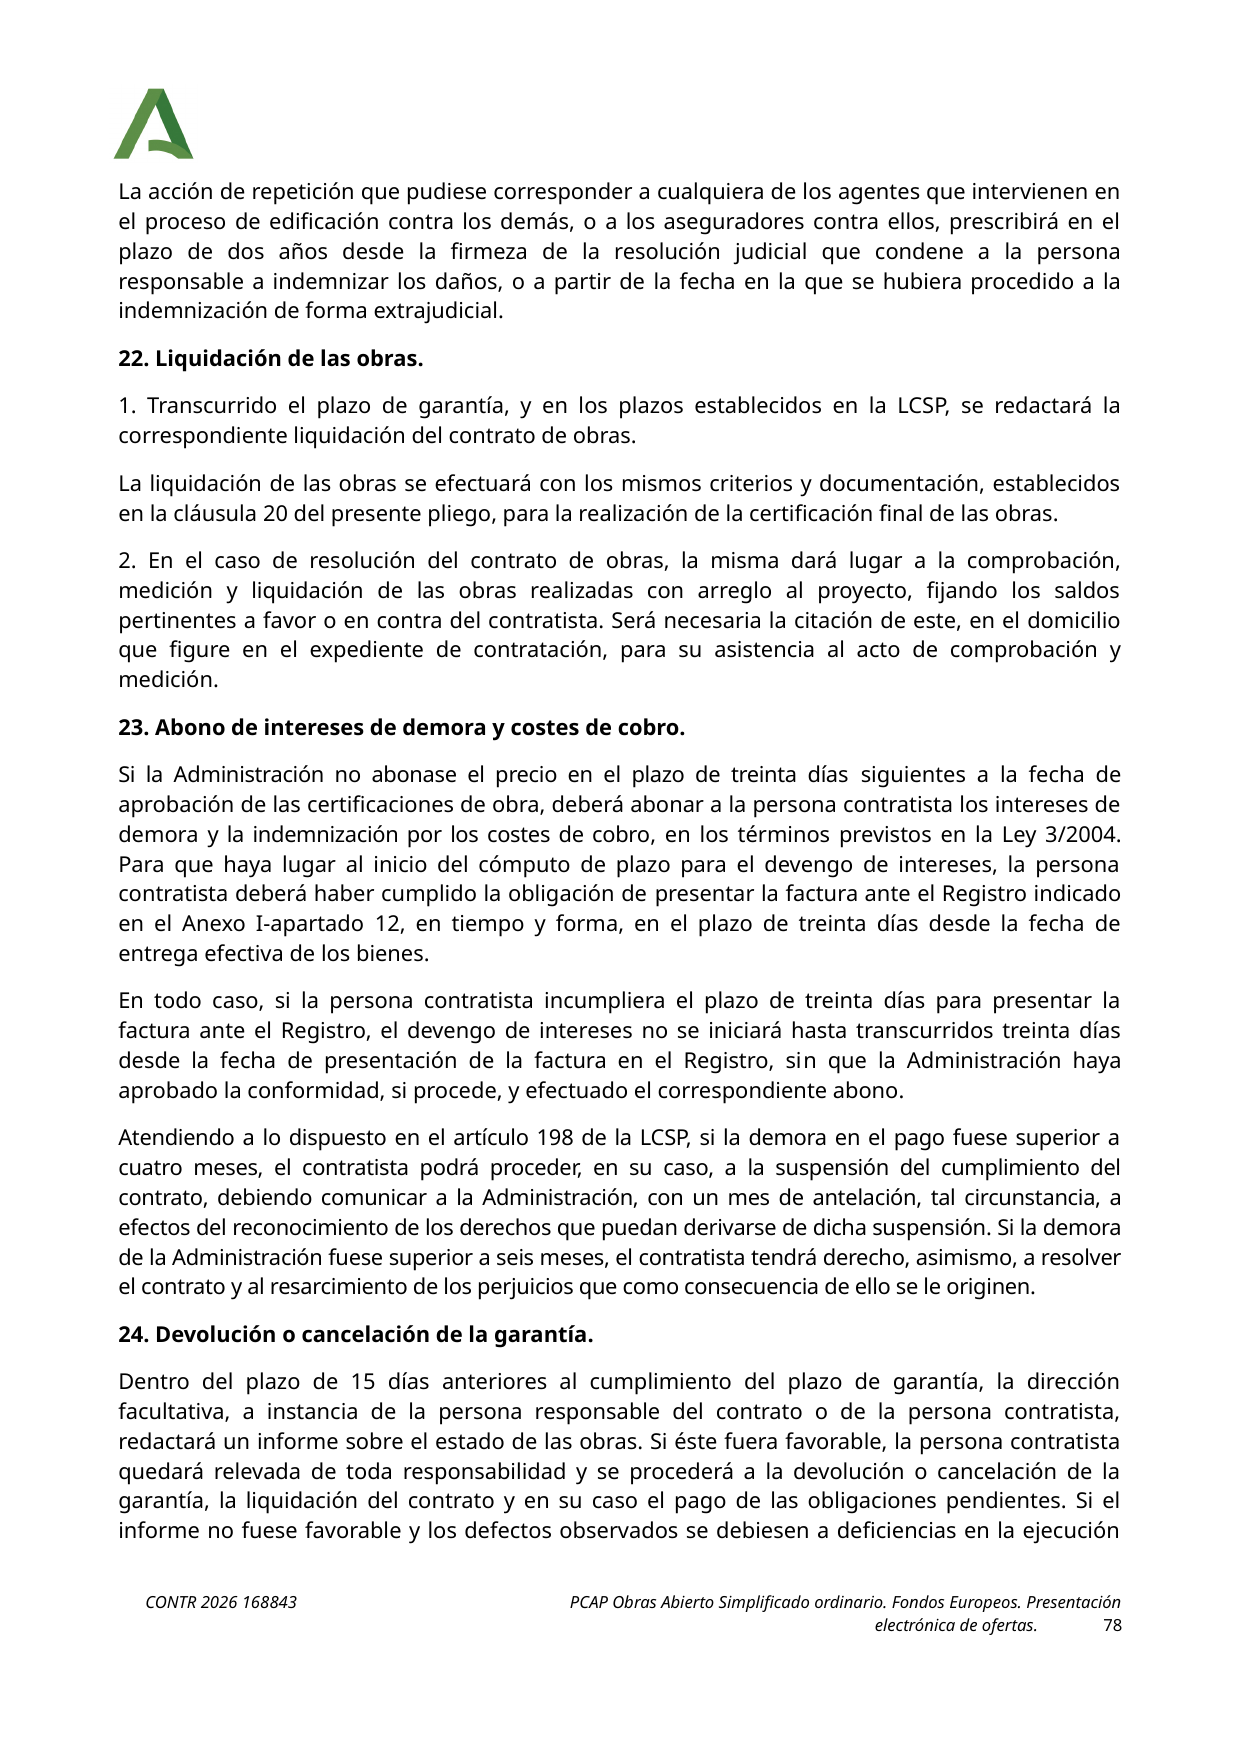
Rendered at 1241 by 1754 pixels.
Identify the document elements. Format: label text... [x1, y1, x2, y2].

text 1. Transcurrido el plazo de garantía, y en los plazos establecidos en la LCSP, se redactará la correspondiente liquidación del contrato de obras. [118, 391, 1122, 450]
text Dentro del plazo de 15 días anteriores al cumplimiento del plazo de garantía, la dirección facultativa, a instancia de la persona responsable del contrato o de la persona contratista, redactará un informe sobre el estado de las obras. Si éste fuera favorable, la persona contratista quedará relevada de toda responsabilidad y se procederá a la devolución o cancelación de la garantía, la liquidación del contrato y en su caso el pago de las obligaciones pendientes. Si el informe no fuese favorable y los defectos observados se debiesen a deficiencias en la ejecución [118, 1366, 1122, 1545]
subtitle 24. Devolución o cancelación de la garantía. [118, 1319, 1122, 1349]
picture [109, 84, 198, 163]
text 2. En el caso de resolución del contrato de obras, la misma dará lugar a la comprobación, medición y liquidación de las obras realizadas con arreglo al proyecto, fijando los saldos pertinentes a favor o en contra del contratista. Será necesaria la citación de este, en el domicilio que figure en el expediente de contratación, para su asistencia al acto de comprobación y medición. [118, 545, 1122, 694]
text Si la Administración no abonase el precio en el plazo de treinta días siguientes a la fecha de aprobación de las certificaciones de obra, deberá abonar a la persona contratista los intereses de demora y la indemnización por los costes de cobro, en los términos previstos en la Ley 3/2004. Para que haya lugar al inicio del cómputo de plazo para el devengo de intereses, la persona contratista deberá haber cumplido la obligación de presentar la factura ante el Registro indicado en el Anexo I-apartado 12, en tiempo y forma, en el plazo de treinta días desde la fecha de entrega efectiva de los bienes. [118, 759, 1122, 968]
text La acción de repetición que pudiese corresponder a cualquiera de los agentes que intervienen en el proceso de edificación contra los demás, o a los aseguradores contra ellos, prescribirá en el plazo de dos años desde la firmeza de la resolución judicial que condene a la persona responsable a indemnizar los daños, o a partir de la fecha en la que se hubiera procedido a la indemnización de forma extrajudicial. [118, 176, 1122, 325]
text En todo caso, si la persona contratista incumpliera el plazo de treinta días para presentar la factura ante el Registro, el devengo de intereses no se iniciará hasta transcurridos treinta días desde la fecha de presentación de la factura en el Registro, sin que la Administración haya aprobado la conformidad, si procede, y efectuado el correspondiente abono. [118, 986, 1122, 1105]
subtitle 22. Liquidación de las obras. [118, 343, 1122, 373]
subtitle 23. Abono de intereses de demora y costes de cobro. [118, 712, 1122, 742]
text Atendiendo a lo dispuesto en el artículo 198 de la LCSP, si la demora en el pago fuese superior a cuatro meses, el contratista podrá proceder, en su caso, a la suspensión del cumplimiento del contrato, debiendo comunicar a la Administración, con un mes de antelación, tal circunstancia, a efectos del reconocimiento de los derechos que puedan derivarse de dicha suspensión. Si la demora de la Administración fuese superior a seis meses, el contratista tendrá derecho, asimismo, a resolver el contrato y al resarcimiento de los perjuicios que como consecuencia de ello se le originen. [118, 1122, 1122, 1301]
text La liquidación de las obras se efectuará con los mismos criterios y documentación, establecidos en la cláusula 20 del presente pliego, para la realización de la certificación final de las obras. [118, 468, 1122, 527]
